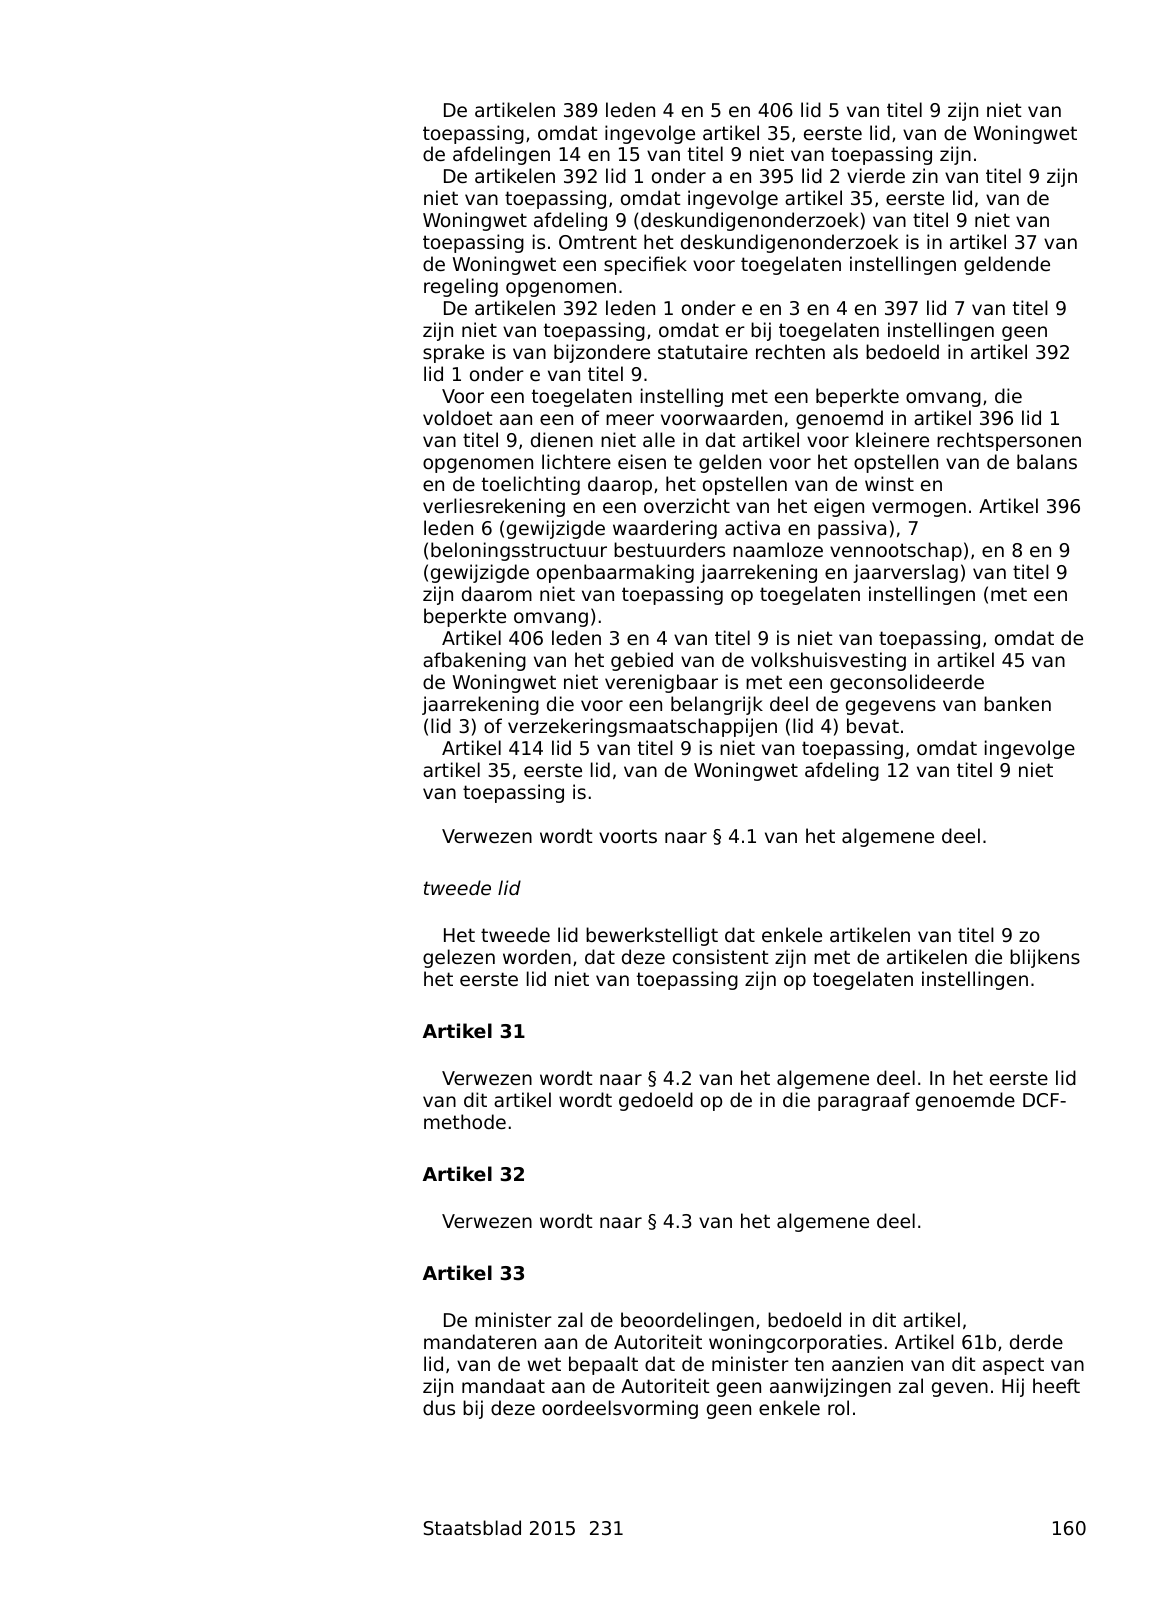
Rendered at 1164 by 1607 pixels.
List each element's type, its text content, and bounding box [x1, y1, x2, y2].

text Verwezen wordt naar § 4.2 van het algemene deel. In het eerste lid van dit artikel wordt gedoeld op de in die paragraaf genoemde DCF-methode. [422, 1068, 1087, 1134]
subtitle Artikel 32 [422, 1164, 1087, 1186]
text Verwezen wordt naar § 4.3 van het algemene deel. [422, 1211, 1087, 1233]
text De artikelen 392 lid 1 onder a en 395 lid 2 vierde zin van titel 9 zijn niet van toepassing, omdat ingevolge artikel 35, eerste lid, van de Woningwet afdeling 9 (deskundigenonderzoek) van titel 9 niet van toepassing is. Omtrent het deskundigenonderzoek is in artikel 37 van de Woningwet een specifiek voor toegelaten instellingen geldende regeling opgenomen. [422, 166, 1087, 298]
subtitle tweede lid [422, 878, 1087, 900]
text Artikel 406 leden 3 en 4 van titel 9 is niet van toepassing, omdat de afbakening van het gebied van de volkshuisvesting in artikel 45 van de Woningwet niet verenigbaar is met een geconsolideerde jaarrekening die voor een belangrijk deel de gegevens van banken (lid 3) of verzekeringsmaatschappijen (lid 4) bevat. [422, 628, 1087, 738]
text Verwezen wordt voorts naar § 4.1 van het algemene deel. [422, 826, 1087, 848]
text De artikelen 392 leden 1 onder e en 3 en 4 en 397 lid 7 van titel 9 zijn niet van toepassing, omdat er bij toegelaten instellingen geen sprake is van bijzondere statutaire rechten als bedoeld in artikel 392 lid 1 onder e van titel 9. [422, 298, 1087, 386]
subtitle Artikel 31 [422, 1021, 1087, 1043]
text De artikelen 389 leden 4 en 5 en 406 lid 5 van titel 9 zijn niet van toepassing, omdat ingevolge artikel 35, eerste lid, van de Woningwet de afdelingen 14 en 15 van titel 9 niet van toepassing zijn. [422, 100, 1087, 166]
text De minister zal de beoordelingen, bedoeld in dit artikel, mandateren aan de Autoriteit woningcorporaties. Artikel 61b, derde lid, van de wet bepaalt dat de minister ten aanzien van dit aspect van zijn mandaat aan de Autoriteit geen aanwijzingen zal geven. Hij heeft dus bij deze oordeelsvorming geen enkele rol. [422, 1310, 1087, 1419]
text Het tweede lid bewerkstelligt dat enkele artikelen van titel 9 zo gelezen worden, dat deze consistent zijn met de artikelen die blijkens het eerste lid niet van toepassing zijn op toegelaten instellingen. [422, 925, 1087, 991]
subtitle Artikel 33 [422, 1263, 1087, 1285]
text Artikel 414 lid 5 van titel 9 is niet van toepassing, omdat ingevolge artikel 35, eerste lid, van de Woningwet afdeling 12 van titel 9 niet van toepassing is. [422, 738, 1087, 804]
text Voor een toegelaten instelling met een beperkte omvang, die voldoet aan een of meer voorwaarden, genoemd in artikel 396 lid 1 van titel 9, dienen niet alle in dat artikel voor kleinere rechtspersonen opgenomen lichtere eisen te gelden voor het opstellen van de balans en de toelichting daarop, het opstellen van de winst en verliesrekening en een overzicht van het eigen vermogen. Artikel 396 leden 6 (gewijzigde waardering activa en passiva), 7 (beloningsstructuur bestuurders naamloze vennootschap), en 8 en 9 (gewijzigde openbaarmaking jaarrekening en jaarverslag) van titel 9 zijn daarom niet van toepassing op toegelaten instellingen (met een beperkte omvang). [422, 386, 1087, 628]
